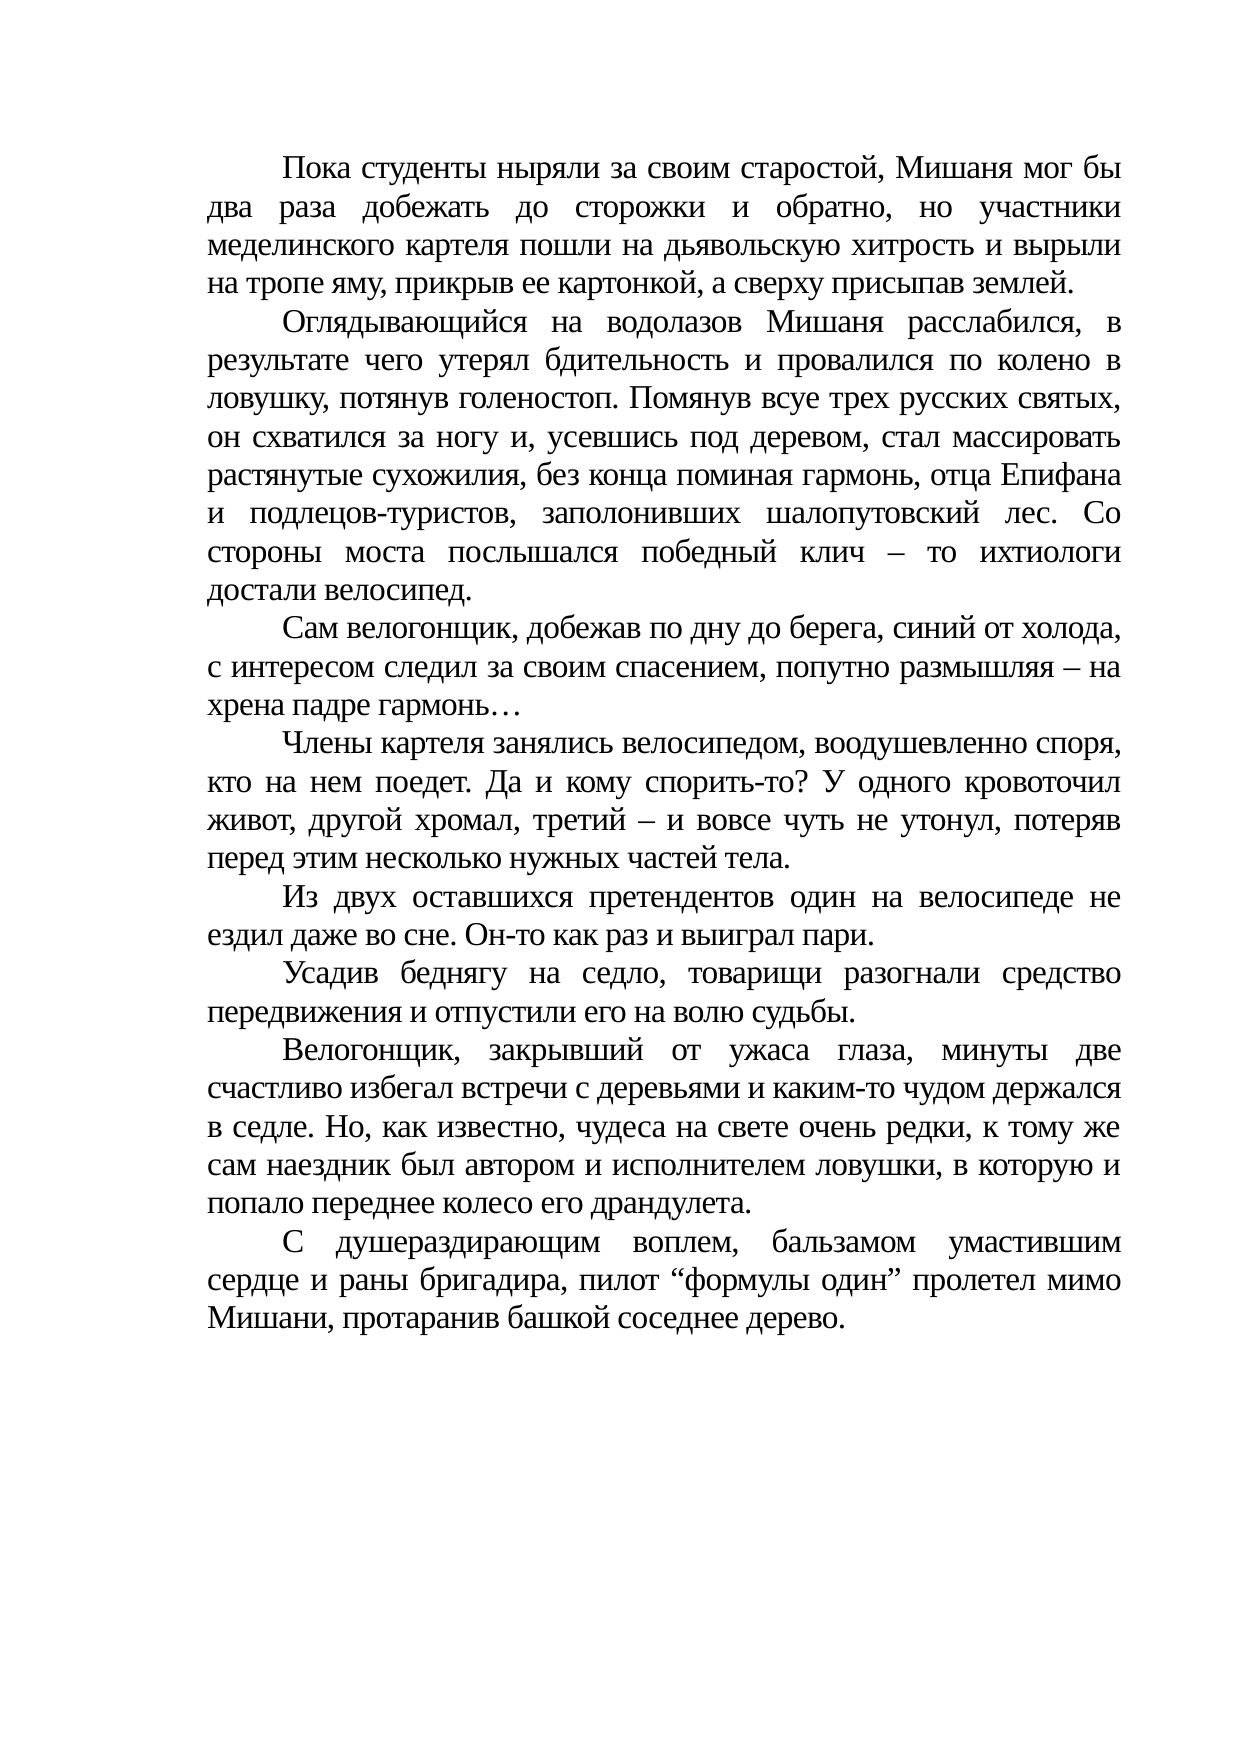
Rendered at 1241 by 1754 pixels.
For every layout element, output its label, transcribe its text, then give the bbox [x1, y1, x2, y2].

subtitle С душераздирающим воплем, бальзамом умастившим сердце и раны бригадира, пилот “формулы один” пролетел мимо Мишани, протаранив башкой соседнее дерево. [207, 1221, 1122, 1336]
subtitle Усадив беднягу на седло, товарищи разогнали средство передвижения и отпустили его на волю судьбы. [207, 953, 1122, 1029]
subtitle Пока студенты ныряли за своим старостой, Мишаня мог бы два раза добежать до сторожки и обратно, но участники меделинского картеля пошли на дьявольскую хитрость и вырыли на тропе яму, прикрыв ее картонкой, а сверху присыпав землей. [207, 148, 1122, 301]
subtitle Оглядывающийся на водолазов Мишаня расслабился, в результате чего утерял бдительность и провалился по колено в ловушку, потянув голеностоп. Помянув всуе трех русских святых, он схватился за ногу и, усевшись под деревом, стал массировать растянутые сухожилия, без конца поминая гармонь, отца Епифана и подлецов-туристов, заполонивших шалопутовский лес. Со стороны моста послышался победный клич – то ихтиологи достали велосипед. [207, 301, 1122, 608]
subtitle Сам велогонщик, добежав по дну до берега, синий от холода, с интересом следил за своим спасением, попутно размышляя – на хрена падре гармонь… [207, 608, 1122, 723]
subtitle Велогонщик, закрывший от ужаса глаза, минуты две счастливо избегал встречи с деревьями и каким-то чудом держался в седле. Но, как известно, чудеса на свете очень редки, к тому же сам наездник был автором и исполнителем ловушки, в которую и попало переднее колесо его драндулета. [207, 1029, 1122, 1221]
subtitle Из двух оставшихся претендентов один на велосипеде не ездил даже во сне. Он-то как раз и выиграл пари. [207, 876, 1122, 953]
subtitle Члены картеля занялись велосипедом, воодушевленно споря, кто на нем поедет. Да и кому спорить-то? У одного кровоточил живот, другой хромал, третий – и вовсе чуть не утонул, потеряв перед этим несколько нужных частей тела. [207, 723, 1122, 876]
